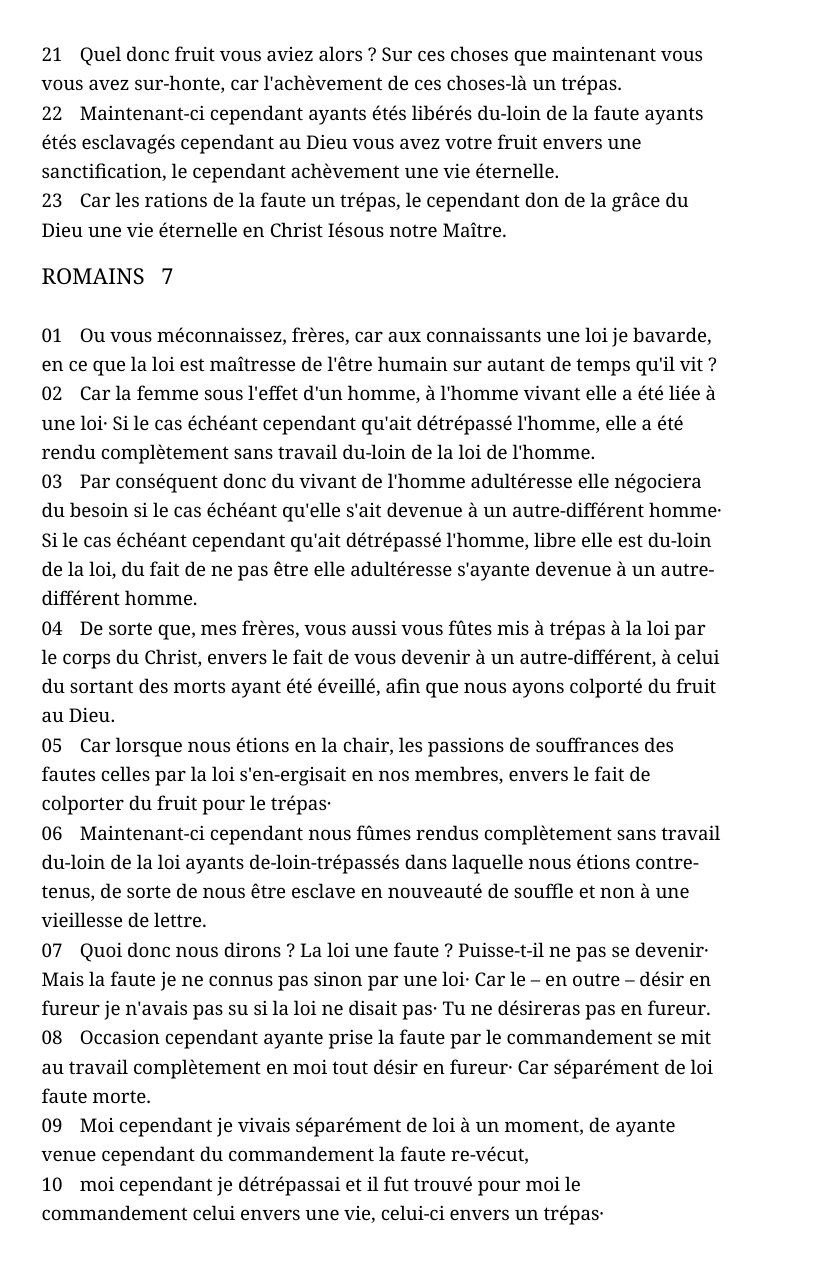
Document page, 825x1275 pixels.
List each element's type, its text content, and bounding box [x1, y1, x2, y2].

text 21 Quel donc fruit vous aviez alors ? Sur ces choses que maintenant vous vous avez sur-honte, car l'achèvement de ces choses-là un trépas. 22 Maintenant-ci cependant ayants étés libérés du-loin de la faute ayants étés esclavagés cependant au Dieu vous avez votre fruit envers une sanctification, le cependant achèvement une vie éternelle. 23 Car les rations de la faute un trépas, le cependant don de la grâce du Dieu une vie éternelle en Christ Iésous notre Maître. [41, 41, 724, 242]
text 01 Ou vous méconnaissez, frères, car aux connaissants une loi je bavarde, en ce que la loi est maîtresse de l'être humain sur autant de temps qu'il vit ? 02 Car la femme sous l'effet d'un homme, à l'homme vivant elle a été liée à une loi· Si le cas échéant cependant qu'ait détrépassé l'homme, elle a été rendu complètement sans travail du-loin de la loi de l'homme. 03 Par conséquent donc du vivant de l'homme adultéresse elle négociera du besoin si le cas échéant qu'elle s'ait devenue à un autre-différent homme· Si le cas échéant cependant qu'ait détrépassé l'homme, libre elle est du-loin de la loi, du fait de ne pas être elle adultéresse s'ayante devenue à un autre-différent homme. 04 De sorte que, mes frères, vous aussi vous fûtes mis à trépas à la loi par le corps du Christ, envers le fait de vous devenir à un autre-différent, à celui du sortant des morts ayant été éveillé, afin que nous ayons colporté du fruit au Dieu. 05 Car lorsque nous étions en la chair, les passions de souffrances des fautes celles par la loi s'en-ergisait en nos membres, envers le fait de colporter du fruit pour le trépas· 06 Maintenant-ci cependant nous fûmes rendus complètement sans travail du-loin de la loi ayants de-loin-trépassés dans laquelle nous étions contre-tenus, de sorte de nous être esclave en nouveauté de souffle et non à une vieillesse de lettre. 07 Quoi donc nous dirons ? La loi une faute ? Puisse-t-il ne pas se devenir· Mais la faute je ne connus pas sinon par une loi· Car le – en outre – désir en fureur je n'avais pas su si la loi ne disait pas· Tu ne désireras pas en fureur. 08 Occasion cependant ayante prise la faute par le commandement se mit au travail complètement en moi tout désir en fureur· Car séparément de loi faute morte. 09 Moi cependant je vivais séparément de loi à un moment, de ayante venue cependant du commandement la faute re-vécut, 10 moi cependant je détrépassai et il fut trouvé pour moi le commandement celui envers une vie, celui-ci envers un trépas· [41, 295, 724, 1226]
text ROMAINS 7 [41, 261, 724, 291]
